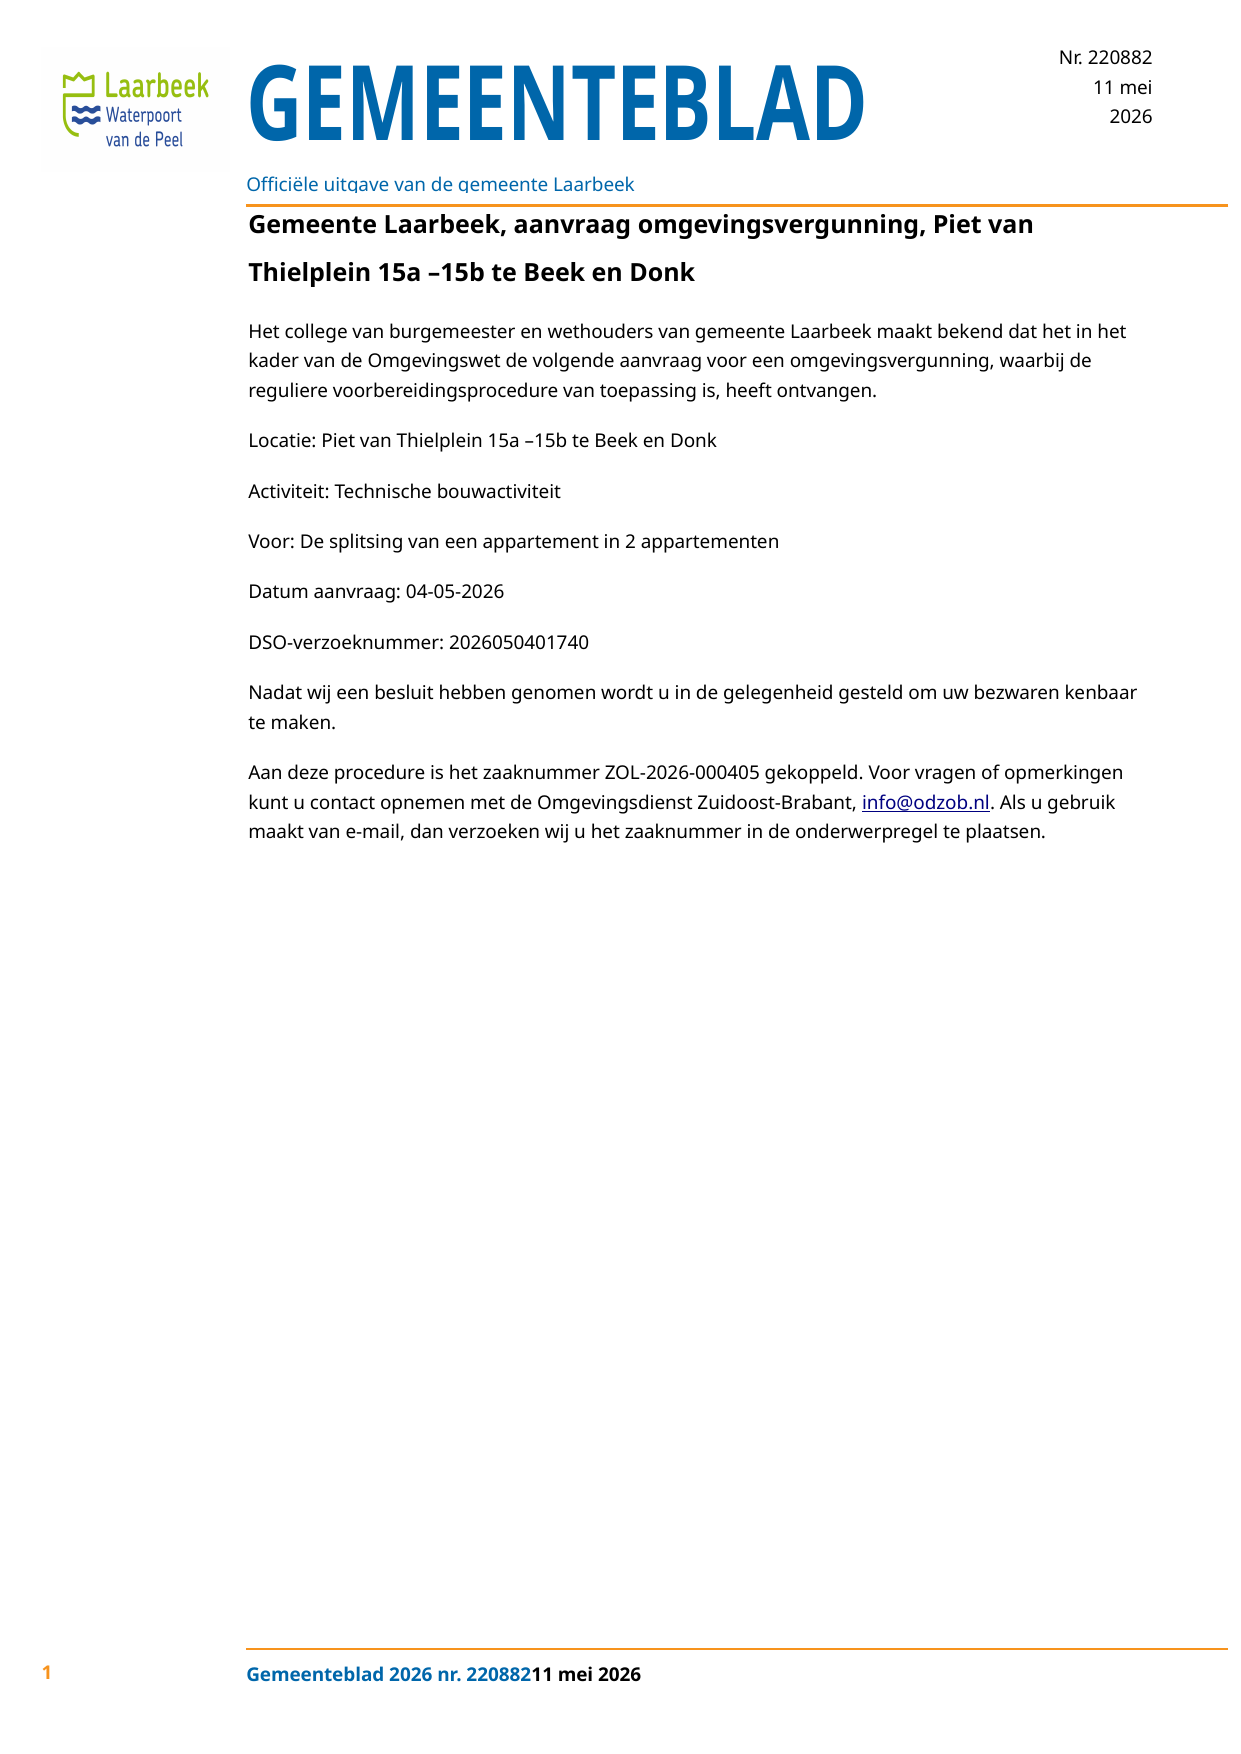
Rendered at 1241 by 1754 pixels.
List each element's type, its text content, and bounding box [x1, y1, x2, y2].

text Locatie: Piet van Thielplein 15a –15b te Beek en Donk [248, 427, 1152, 453]
text Aan deze procedure is het zaaknummer ZOL-2026-000405 gekoppeld. Voor vragen of opmerkingen kunt u contact opnemen met de Omgevingsdienst Zuidoost-Brabant, info@odzob.nl. Als u gebruik maakt van e-mail, dan verzoeken wij u het zaaknummer in de onderwerpregel te plaatsen. [248, 759, 1152, 844]
text Datum aanvraag: 04-05-2026 [248, 579, 1152, 604]
text Gemeente Laarbeek, aanvraag omgevingsvergunning, Piet van Thielplein 15a –15b te Beek en Donk [248, 207, 1152, 288]
text Activiteit: Technische bouwactiviteit [248, 478, 1152, 504]
text Het college van burgemeester en wethouders van gemeente Laarbeek maakt bekend dat het in het kader van de Omgevingswet de volgende aanvraag voor een omgevingsvergunning, waarbij de reguliere voorbereidingsprocedure van toepassing is, heeft ontvangen. [248, 318, 1152, 403]
text Nadat wij een besluit hebben genomen wordt u in de gelegenheid gesteld om uw bezwaren kenbaar te maken. [248, 679, 1152, 735]
text Voor: De splitsing van een appartement in 2 appartementen [248, 528, 1152, 554]
text DSO-verzoeknummer: 2026050401740 [248, 629, 1152, 655]
picture [41, 47, 231, 172]
